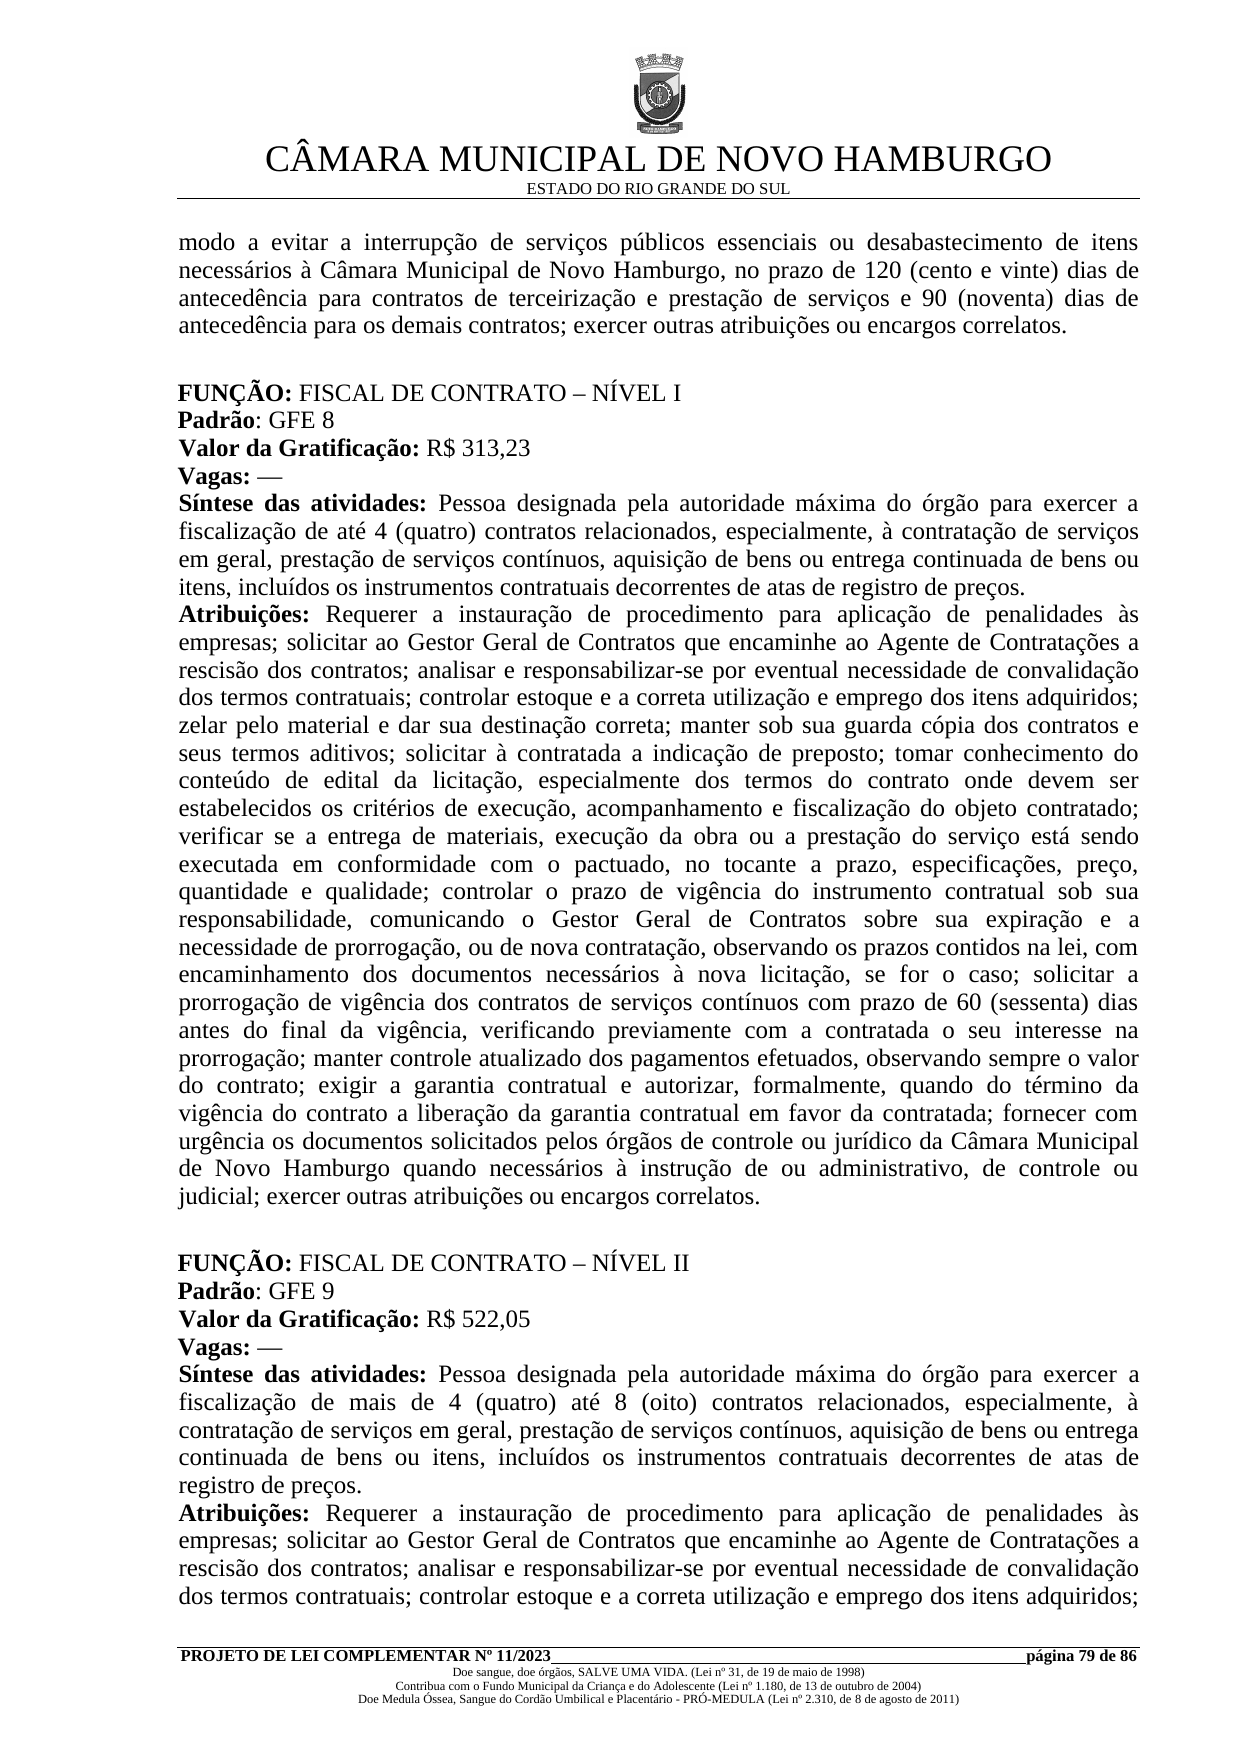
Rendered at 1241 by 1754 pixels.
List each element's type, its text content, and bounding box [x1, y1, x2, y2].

text Valor da Gratificação: R$ 313,23 [178, 434, 1140, 462]
text Valor da Gratificação: R$ 522,05 [178, 1305, 1140, 1333]
text Padrão: GFE 9 [177, 1277, 1140, 1305]
text Síntese das atividades: Pessoa designada pela autoridade máxima do órgão para exercer a fiscalização de mais de 4 (quatro) até 8 (oito) contratos relacionados, especialmente, à contratação de serviços em geral, prestação de serviços contínuos, aquisição de bens ou entrega continuada de bens ou itens, incluídos os instrumentos contratuais decorrentes de atas de registro de preços. [178, 1360, 1140, 1499]
text Síntese das atividades: Pessoa designada pela autoridade máxima do órgão para exercer a fiscalização de até 4 (quatro) contratos relacionados, especialmente, à contratação de serviços em geral, prestação de serviços contínuos, aquisição de bens ou entrega continuada de bens ou itens, incluídos os instrumentos contratuais decorrentes de atas de registro de preços. [178, 489, 1140, 600]
text Padrão: GFE 8 [177, 406, 1140, 434]
text Atribuições: Requerer a instauração de procedimento para aplicação de penalidades às empresas; solicitar ao Gestor Geral de Contratos que encaminhe ao Agente de Contratações a rescisão dos contratos; analisar e responsabilizar-se por eventual necessidade de convalidação dos termos contratuais; controlar estoque e a correta utilização e emprego dos itens adquiridos; [178, 1499, 1140, 1610]
text modo a evitar a interrupção de serviços públicos essenciais ou desabastecimento de itens necessários à Câmara Municipal de Novo Hamburgo, no prazo de 120 (cento e vinte) dias de antecedência para contratos de terceirização e prestação de serviços e 90 (noventa) dias de antecedência para os demais contratos; exercer outras atribuições ou encargos correlatos. [178, 228, 1140, 339]
text Vagas: — [177, 1333, 1140, 1360]
text Vagas: — [177, 462, 1140, 489]
text Atribuições: Requerer a instauração de procedimento para aplicação de penalidades às empresas; solicitar ao Gestor Geral de Contratos que encaminhe ao Agente de Contratações a rescisão dos contratos; analisar e responsabilizar-se por eventual necessidade de convalidação dos termos contratuais; controlar estoque e a correta utilização e emprego dos itens adquiridos; zelar pelo material e dar sua destinação correta; manter sob sua guarda cópia dos contratos e seus termos aditivos; solicitar à contratada a indicação de preposto; tomar conhecimento do conteúdo de edital da licitação, especialmente dos termos do contrato onde devem ser estabelecidos os critérios de execução, acompanhamento e fiscalização do objeto contratado; verificar se a entrega de materiais, execução da obra ou a prestação do serviço está sendo executada em conformidade com o pactuado, no tocante a prazo, especificações, preço, quantidade e qualidade; controlar o prazo de vigência do instrumento contratual sob sua responsabilidade, comunicando o Gestor Geral de Contratos sobre sua expiração e a necessidade de prorrogação, ou de nova contratação, observando os prazos contidos na lei, com encaminhamento dos documentos necessários à nova licitação, se for o caso; solicitar a prorrogação de vigência dos contratos de serviços contínuos com prazo de 60 (sessenta) dias antes do final da vigência, verificando previamente com a contratada o seu interesse na prorrogação; manter controle atualizado dos pagamentos efetuados, observando sempre o valor do contrato; exigir a garantia contratual e autorizar, formalmente, quando do término da vigência do contrato a liberação da garantia contratual em favor da contratada; fornecer com urgência os documentos solicitados pelos órgãos de controle ou jurídico da Câmara Municipal de Novo Hamburgo quando necessários à instrução de ou administrativo, de controle ou judicial; exercer outras atribuições ou encargos correlatos. [178, 600, 1140, 1210]
text FUNÇÃO: FISCAL DE CONTRATO – NÍVEL II [177, 1249, 1140, 1277]
text FUNÇÃO: FISCAL DE CONTRATO – NÍVEL I [177, 379, 1140, 406]
